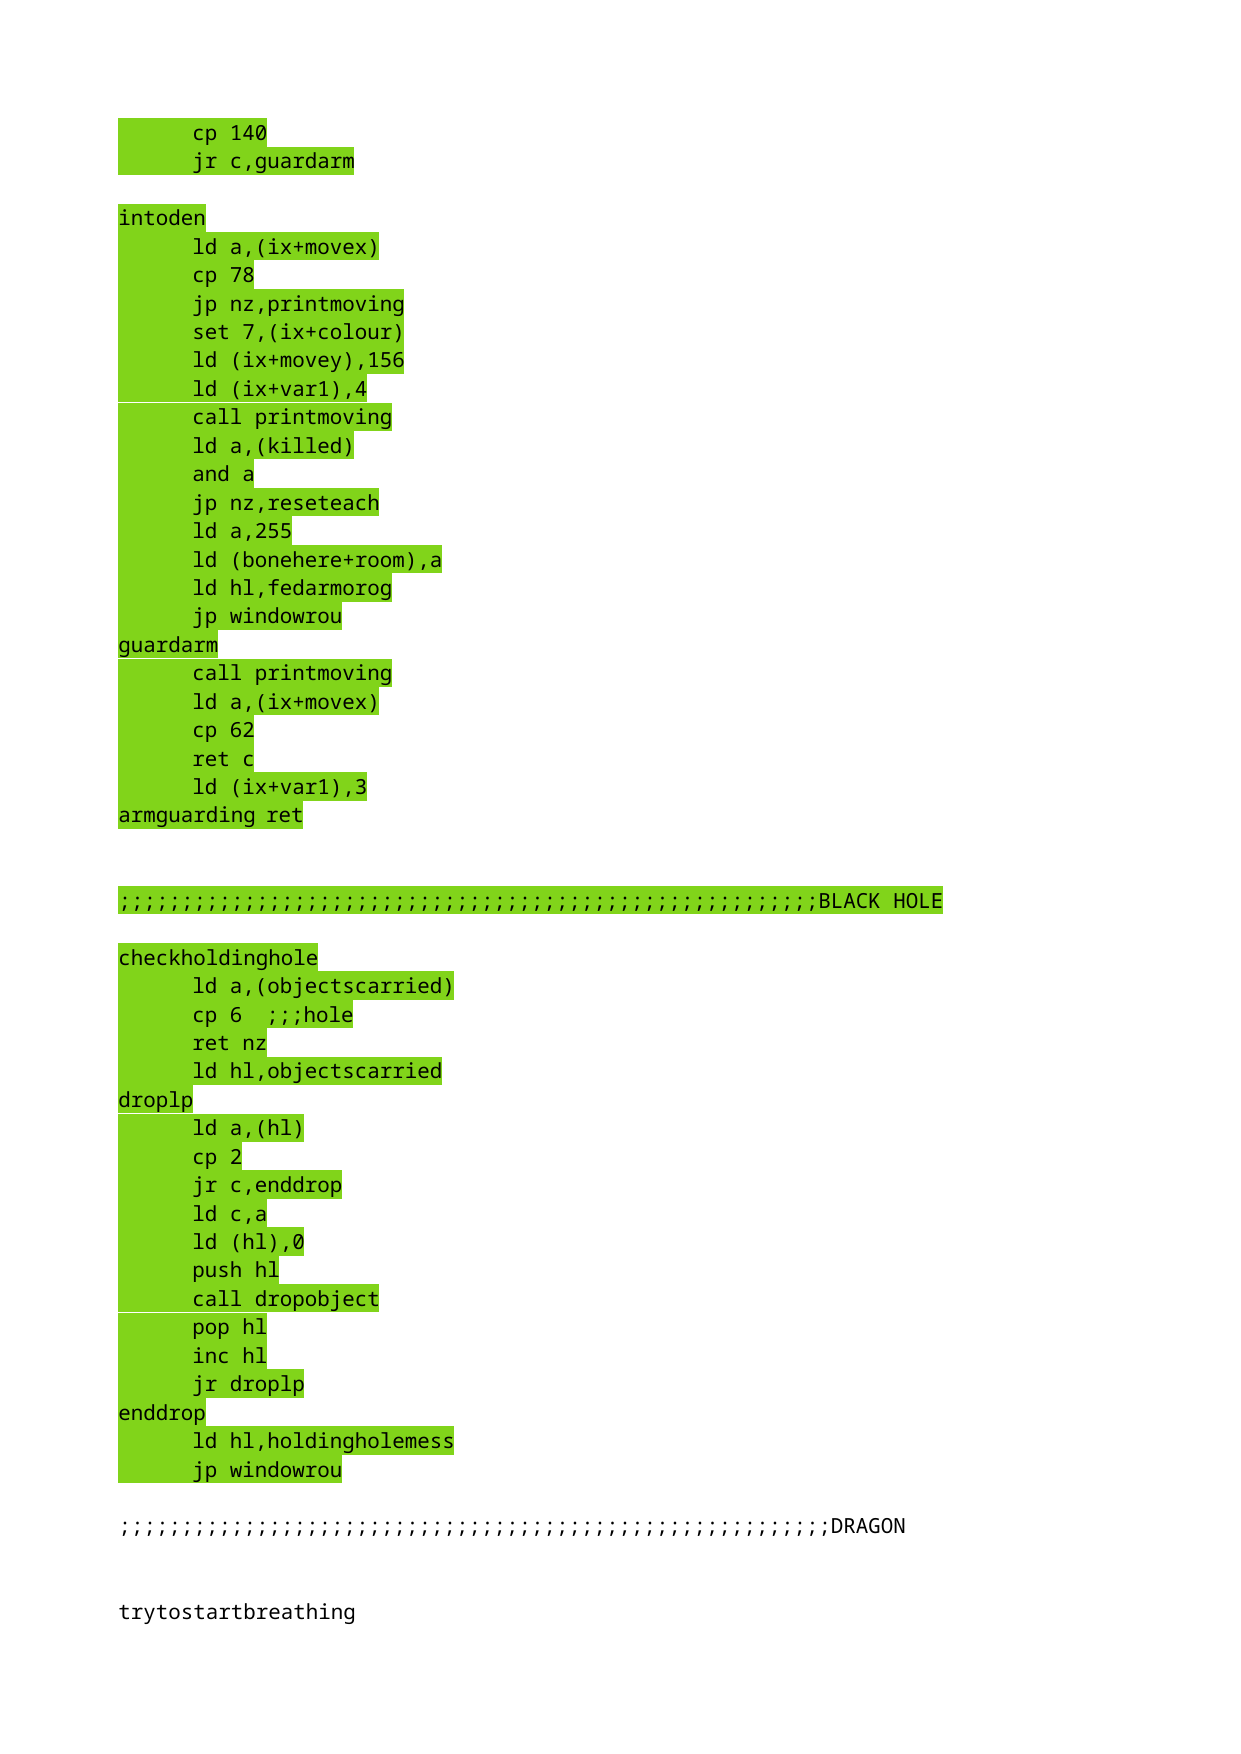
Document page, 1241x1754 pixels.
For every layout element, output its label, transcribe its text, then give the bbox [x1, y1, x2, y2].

text enddrop [118, 1398, 1122, 1426]
text ld hl,objectscarried [118, 1057, 1122, 1085]
text armguarding ret [118, 801, 1122, 829]
text call printmoving [118, 402, 1122, 431]
text cp 140 [118, 118, 1122, 147]
text cp 2 [118, 1142, 1122, 1170]
text ld a,(objectscarried) [118, 971, 1122, 1000]
text cp 62 [118, 715, 1122, 744]
text ld (hl),0 [118, 1227, 1122, 1256]
text droplp [118, 1085, 1122, 1113]
text ld (bonehere+room),a [118, 545, 1122, 573]
text jp nz,printmoving [118, 289, 1122, 317]
text ld a,(killed) [118, 431, 1122, 459]
text ld a,(ix+movex) [118, 232, 1122, 260]
text ld a,255 [118, 516, 1122, 545]
text ;;;;;;;;;;;;;;;;;;;;;;;;;;;;;;;;;;;;;;;;;;;;;;;;;;;;;;;;BLACK HOLE [118, 886, 1122, 914]
text ld a,(ix+movex) [118, 687, 1122, 715]
text ld (ix+var1),3 [118, 772, 1122, 801]
text jr c,enddrop [118, 1170, 1122, 1199]
text ld (ix+movey),156 [118, 346, 1122, 374]
text ld hl,holdingholemess [118, 1426, 1122, 1455]
text ld a,(hl) [118, 1113, 1122, 1142]
text ld hl,fedarmorog [118, 573, 1122, 602]
text jp nz,reseteach [118, 488, 1122, 516]
text ;;;;;;;;;;;;;;;;;;;;;;;;;;;;;;;;;;;;;;;;;;;;;;;;;;;;;;;;;DRAGON [118, 1512, 1122, 1540]
text guardarm [118, 630, 1122, 658]
text ret nz [118, 1028, 1122, 1057]
text cp 6 ;;;hole [118, 1000, 1122, 1028]
text ld c,a [118, 1199, 1122, 1227]
text ld (ix+var1),4 [118, 374, 1122, 402]
text pop hl [118, 1312, 1122, 1341]
text trytostartbreathing [118, 1597, 1122, 1625]
text and a [118, 459, 1122, 488]
text set 7,(ix+colour) [118, 317, 1122, 346]
text inc hl [118, 1341, 1122, 1369]
text ret c [118, 744, 1122, 772]
text jr droplp [118, 1369, 1122, 1398]
text cp 78 [118, 260, 1122, 289]
text jr c,guardarm [118, 147, 1122, 175]
text checkholdinghole [118, 943, 1122, 971]
text jp windowrou [118, 1455, 1122, 1483]
text call dropobject [118, 1284, 1122, 1312]
text call printmoving [118, 658, 1122, 687]
text intoden [118, 203, 1122, 232]
text jp windowrou [118, 602, 1122, 630]
text push hl [118, 1256, 1122, 1284]
